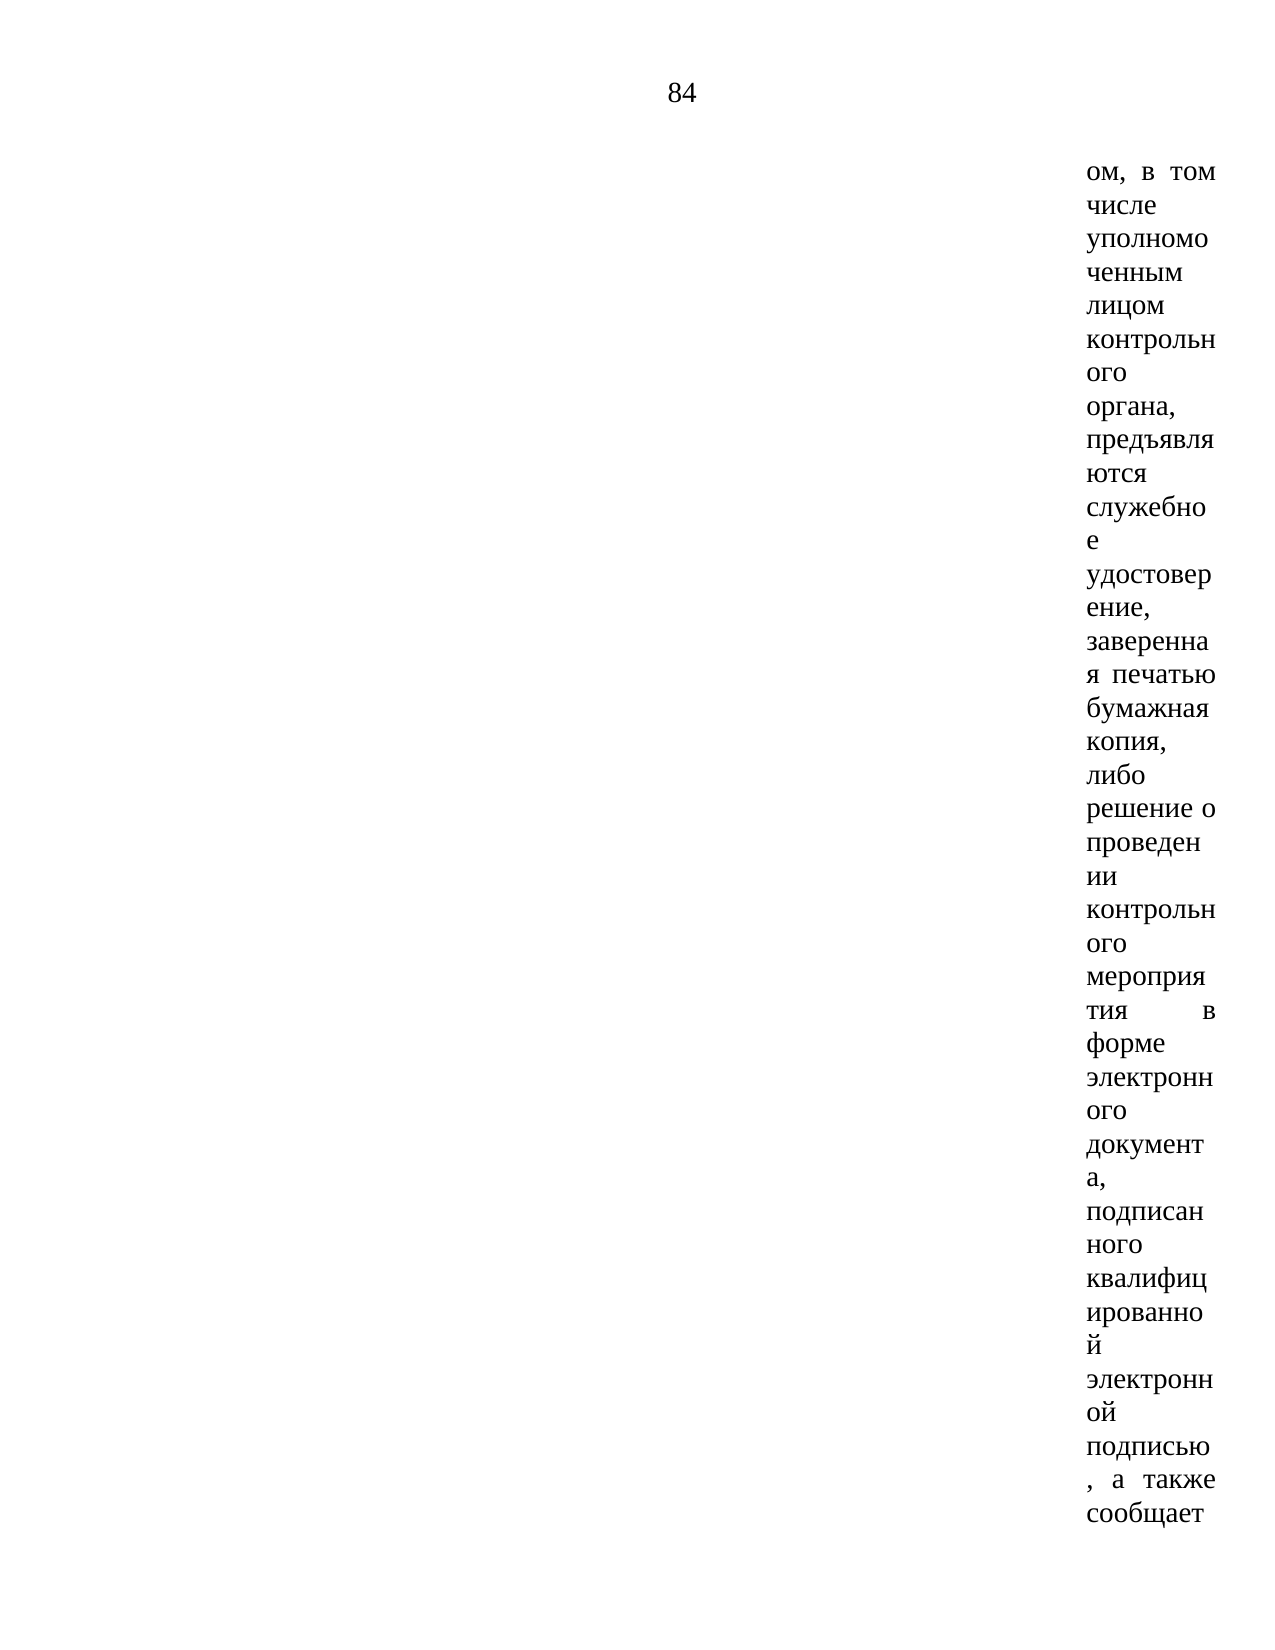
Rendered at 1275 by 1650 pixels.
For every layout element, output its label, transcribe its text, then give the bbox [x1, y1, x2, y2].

list ом, в том числе уполномоченным лицом контрольного органа, предъявляются служебное удостоверение, заверенная печатью бумажная копия, либо решение о проведении контрольного мероприятия в форме электронного документа, подписанного квалифицированной электронной подписью, а также сообщает [1048, 153, 1216, 1528]
